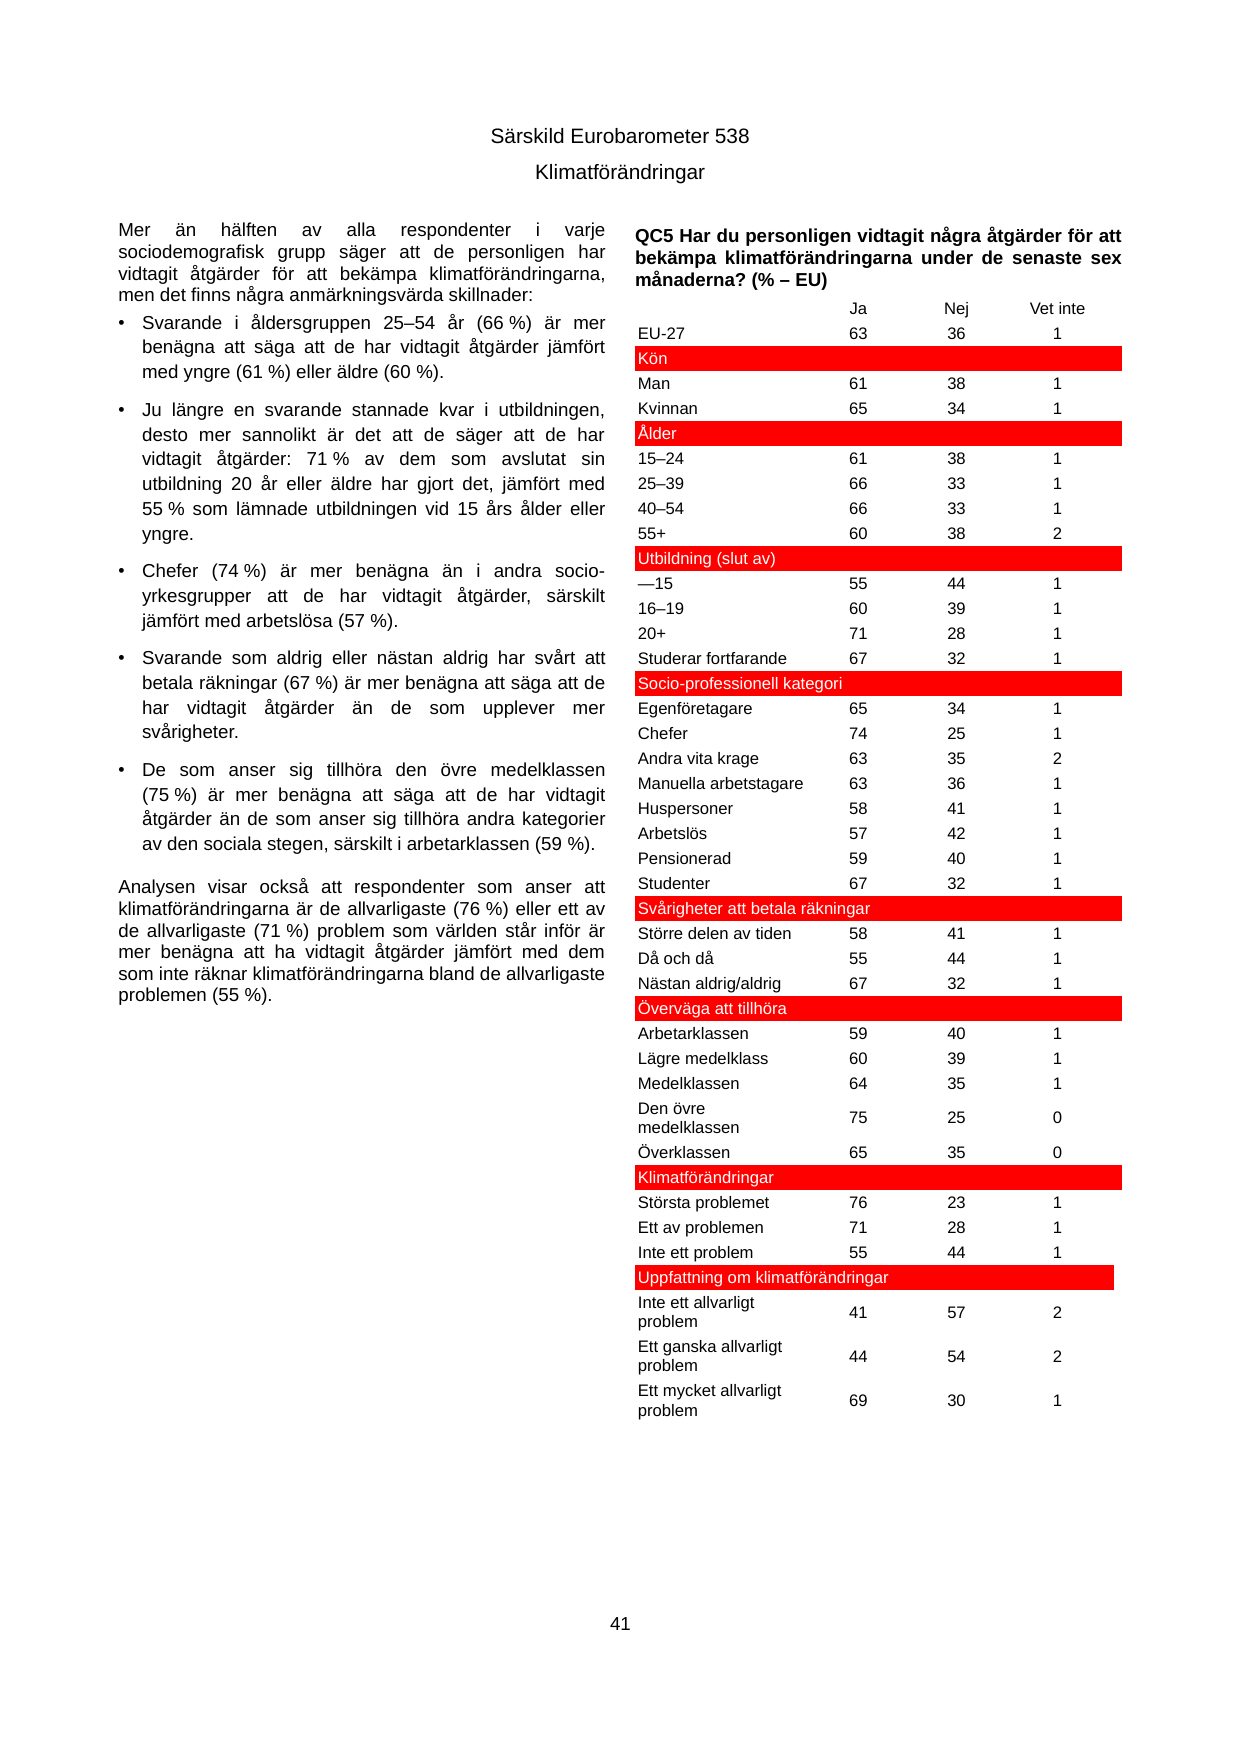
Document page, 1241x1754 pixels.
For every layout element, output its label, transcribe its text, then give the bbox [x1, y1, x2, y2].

table_cell 34 [908, 396, 1005, 421]
table_cell 74 [808, 721, 908, 746]
table_cell [1110, 471, 1122, 496]
table_cell [1110, 1240, 1122, 1265]
table_cell 71 [808, 621, 908, 646]
list Svarande som aldrig eller nästan aldrig har svårt att betala räkningar (67 %) är mer benägna att säga att de har vidtagit åtgärder än de som upplever mer svårigheter. [118, 647, 605, 743]
table_cell 23 [908, 1190, 1005, 1215]
table_cell 16–19 [635, 596, 808, 621]
table_cell [1110, 921, 1122, 946]
list Ju längre en svarande stannade kvar i utbildningen, desto mer sannolikt är det att de säger att de har vidtagit åtgärder: 71 % av dem som avslutat sin utbildning 20 år eller äldre har gjort det, jämfört med 55 % som lämnade utbildningen vid 15 års ålder eller yngre. [118, 398, 605, 544]
table_cell 32 [908, 871, 1005, 896]
table_cell 67 [808, 971, 908, 996]
table_cell [1110, 1096, 1122, 1140]
table_cell Den övre medelklassen [635, 1096, 808, 1140]
table_cell 71 [808, 1215, 908, 1240]
table_cell 41 [808, 1290, 908, 1334]
table_cell 35 [908, 1140, 1005, 1165]
table_cell 1 [1005, 1378, 1109, 1422]
table_cell Man [635, 371, 808, 396]
table_cell 20+ [635, 621, 808, 646]
table_cell [1110, 746, 1122, 771]
table_cell 1 [1005, 946, 1109, 971]
table_cell 59 [808, 1021, 908, 1046]
table_cell [1110, 971, 1122, 996]
table_cell 55 [808, 571, 908, 596]
table_cell 2 [1005, 1334, 1109, 1378]
text Mer än hälften av alla respondenter i varje sociodemografisk grupp säger att de personligen har vidtagit åtgärder för att bekämpa klimatförändringarna, men det finns några anmärkningsvärda skillnader: [118, 219, 605, 306]
table_cell 25–39 [635, 471, 808, 496]
table_cell [1110, 596, 1122, 621]
table_cell 44 [808, 1334, 908, 1378]
table_cell 63 [808, 321, 908, 346]
table_cell 1 [1005, 921, 1109, 946]
table_cell 25 [908, 1096, 1005, 1140]
table_cell Inte ett allvarligt problem [635, 1290, 808, 1334]
table_cell 2 [1005, 521, 1109, 546]
table_cell 67 [808, 646, 908, 671]
table_cell 0 [1005, 1096, 1109, 1140]
table_cell 36 [908, 771, 1005, 796]
table_cell 75 [808, 1096, 908, 1140]
table_cell [1110, 1190, 1122, 1215]
table_cell [1110, 496, 1122, 521]
table_cell [1110, 1140, 1122, 1165]
table_cell Pensionerad [635, 846, 808, 871]
table_cell 1 [1005, 646, 1109, 671]
table_cell 1 [1005, 596, 1109, 621]
table_cell Kvinnan [635, 396, 808, 421]
table_cell Studenter [635, 871, 808, 896]
table_cell 33 [908, 496, 1005, 521]
table_cell 67 [808, 871, 908, 896]
table_cell 65 [808, 1140, 908, 1165]
table_cell 32 [908, 971, 1005, 996]
table_cell Medelklassen [635, 1071, 808, 1096]
table_cell Socio-professionell kategori [635, 671, 1122, 696]
table_cell [1110, 796, 1122, 821]
table_cell [1110, 846, 1122, 871]
table_cell 40–54 [635, 496, 808, 521]
table_cell [1110, 621, 1122, 646]
table_cell 33 [908, 471, 1005, 496]
table_cell 63 [808, 771, 908, 796]
table_cell [1110, 1021, 1122, 1046]
table_cell 1 [1005, 571, 1109, 596]
table_cell 65 [808, 396, 908, 421]
table_cell [1110, 721, 1122, 746]
table_cell 39 [908, 596, 1005, 621]
table_cell Egenföretagare [635, 696, 808, 721]
table_cell Chefer [635, 721, 808, 746]
table_cell Svårigheter att betala räkningar [635, 896, 1122, 921]
table_cell 2 [1005, 1290, 1109, 1334]
table_cell 1 [1005, 821, 1109, 846]
table_header Ja [808, 296, 908, 321]
table_cell 66 [808, 471, 908, 496]
table_cell [1110, 1215, 1122, 1240]
table_cell Klimatförändringar [635, 1165, 1122, 1190]
table_cell 1 [1005, 771, 1109, 796]
table_cell [1110, 696, 1122, 721]
table_cell Uppfattning om klimatförändringar [635, 1265, 1114, 1290]
table_cell 1 [1005, 796, 1109, 821]
table_cell Arbetarklassen [635, 1021, 808, 1046]
table_cell 30 [908, 1378, 1005, 1422]
table_cell 44 [908, 571, 1005, 596]
table_cell 1 [1005, 1021, 1109, 1046]
table_cell 40 [908, 1021, 1005, 1046]
list Chefer (74 %) är mer benägna än i andra socio-yrkesgrupper att de har vidtagit åtgärder, särskilt jämfört med arbetslösa (57 %). [118, 560, 605, 631]
list De som anser sig tillhöra den övre medelklassen (75 %) är mer benägna att säga att de har vidtagit åtgärder än de som anser sig tillhöra andra kategorier av den sociala stegen, särskilt i arbetarklassen (59 %). [118, 758, 605, 854]
table_cell Större delen av tiden [635, 921, 808, 946]
table_cell [1110, 1046, 1122, 1071]
table_cell 58 [808, 921, 908, 946]
table_cell 64 [808, 1071, 908, 1096]
table_cell [1110, 1334, 1122, 1378]
table_cell [1110, 521, 1122, 546]
table_cell 1 [1005, 971, 1109, 996]
table_cell Ett ganska allvarligt problem [635, 1334, 808, 1378]
table_cell 1 [1005, 1215, 1109, 1240]
table_cell 34 [908, 696, 1005, 721]
table_cell 59 [808, 846, 908, 871]
table_cell Ett av problemen [635, 1215, 808, 1240]
table_header [1110, 296, 1122, 321]
table_cell 35 [908, 1071, 1005, 1096]
table_cell 55+ [635, 521, 808, 546]
table_cell 36 [908, 321, 1005, 346]
table_cell [1110, 1071, 1122, 1096]
table_cell 25 [908, 721, 1005, 746]
table_cell 40 [908, 846, 1005, 871]
table_cell [1110, 771, 1122, 796]
table_cell 38 [908, 371, 1005, 396]
table_cell [1110, 396, 1122, 421]
table_cell 28 [908, 621, 1005, 646]
table_cell 28 [908, 1215, 1005, 1240]
table_cell 38 [908, 446, 1005, 471]
table_cell Huspersoner [635, 796, 808, 821]
table_cell Arbetslös [635, 821, 808, 846]
table_cell Utbildning (slut av) [635, 546, 1122, 571]
table_cell 35 [908, 746, 1005, 771]
table_cell 2 [1005, 746, 1109, 771]
table_cell 61 [808, 446, 908, 471]
text QC5 Har du personligen vidtagit några åtgärder för att bekämpa klimatförändringarna under de senaste sex månaderna? (% – EU) [635, 225, 1122, 290]
table_cell Överväga att tillhöra [635, 996, 1122, 1021]
table_cell 55 [808, 1240, 908, 1265]
table_cell 38 [908, 521, 1005, 546]
list Svarande i åldersgruppen 25–54 år (66 %) är mer benägna att säga att de har vidtagit åtgärder jämfört med yngre (61 %) eller äldre (60 %). [118, 311, 605, 383]
table_cell Inte ett problem [635, 1240, 808, 1265]
table_cell Då och då [635, 946, 808, 971]
table_cell EU-27 [635, 321, 808, 346]
table_cell 1 [1005, 471, 1109, 496]
table_cell 1 [1005, 396, 1109, 421]
table_cell 1 [1005, 1071, 1109, 1096]
table_cell 1 [1005, 621, 1109, 646]
table_cell 57 [908, 1290, 1005, 1334]
table_cell 1 [1005, 496, 1109, 521]
table_cell 1 [1005, 321, 1109, 346]
table_cell [1110, 646, 1122, 671]
table_cell 1 [1005, 1046, 1109, 1071]
table_cell 1 [1005, 371, 1109, 396]
table_cell 60 [808, 1046, 908, 1071]
table_cell 44 [908, 1240, 1005, 1265]
table_cell Nästan aldrig/aldrig [635, 971, 808, 996]
table_cell Kön [635, 346, 1122, 371]
table_cell 39 [908, 1046, 1005, 1071]
table_cell [1110, 446, 1122, 471]
table_cell 44 [908, 946, 1005, 971]
table_cell 54 [908, 1334, 1005, 1378]
table_header [635, 296, 808, 321]
table_cell Manuella arbetstagare [635, 771, 808, 796]
table_cell 1 [1005, 696, 1109, 721]
table_cell [1110, 321, 1122, 346]
table_cell 0 [1005, 1140, 1109, 1165]
table_cell 32 [908, 646, 1005, 671]
table_cell 69 [808, 1378, 908, 1422]
table_cell —15 [635, 571, 808, 596]
table_cell 41 [908, 796, 1005, 821]
table_cell Lägre medelklass [635, 1046, 808, 1071]
table_cell [1110, 571, 1122, 596]
table_cell [1110, 946, 1122, 971]
table_cell [1110, 1290, 1122, 1334]
table_cell [1110, 871, 1122, 896]
table_cell 57 [808, 821, 908, 846]
table_cell [1110, 1378, 1122, 1422]
table_cell Studerar fortfarande [635, 646, 808, 671]
table_cell 41 [908, 921, 1005, 946]
table_header Nej [908, 296, 1005, 321]
table_cell 1 [1005, 446, 1109, 471]
table_cell 15–24 [635, 446, 808, 471]
table_cell Överklassen [635, 1140, 808, 1165]
table_cell [1110, 371, 1122, 396]
table_cell Andra vita krage [635, 746, 808, 771]
text Analysen visar också att respondenter som anser att klimatförändringarna är de allvarligaste (76 %) eller ett av de allvarligaste (71 %) problem som världen står inför är mer benägna att ha vidtagit åtgärder jämfört med dem som inte räknar klimatförändringarna bland de allvarligaste problemen (55 %). [118, 876, 605, 1006]
table_cell 1 [1005, 1190, 1109, 1215]
table_cell Största problemet [635, 1190, 808, 1215]
table_header Vet inte [1005, 296, 1109, 321]
table_cell Ålder [635, 421, 1122, 446]
table_cell 60 [808, 521, 908, 546]
table_cell [1110, 821, 1122, 846]
table_cell 63 [808, 746, 908, 771]
table_cell 55 [808, 946, 908, 971]
table_cell Ett mycket allvarligt problem [635, 1378, 808, 1422]
table_cell 60 [808, 596, 908, 621]
table_cell 65 [808, 696, 908, 721]
table_cell 1 [1005, 721, 1109, 746]
table_cell 58 [808, 796, 908, 821]
table_cell 1 [1005, 871, 1109, 896]
table_cell 1 [1005, 1240, 1109, 1265]
table_cell 76 [808, 1190, 908, 1215]
table_cell 61 [808, 371, 908, 396]
table_cell 42 [908, 821, 1005, 846]
table_cell [1114, 1265, 1122, 1290]
table_cell 66 [808, 496, 908, 521]
table_cell 1 [1005, 846, 1109, 871]
